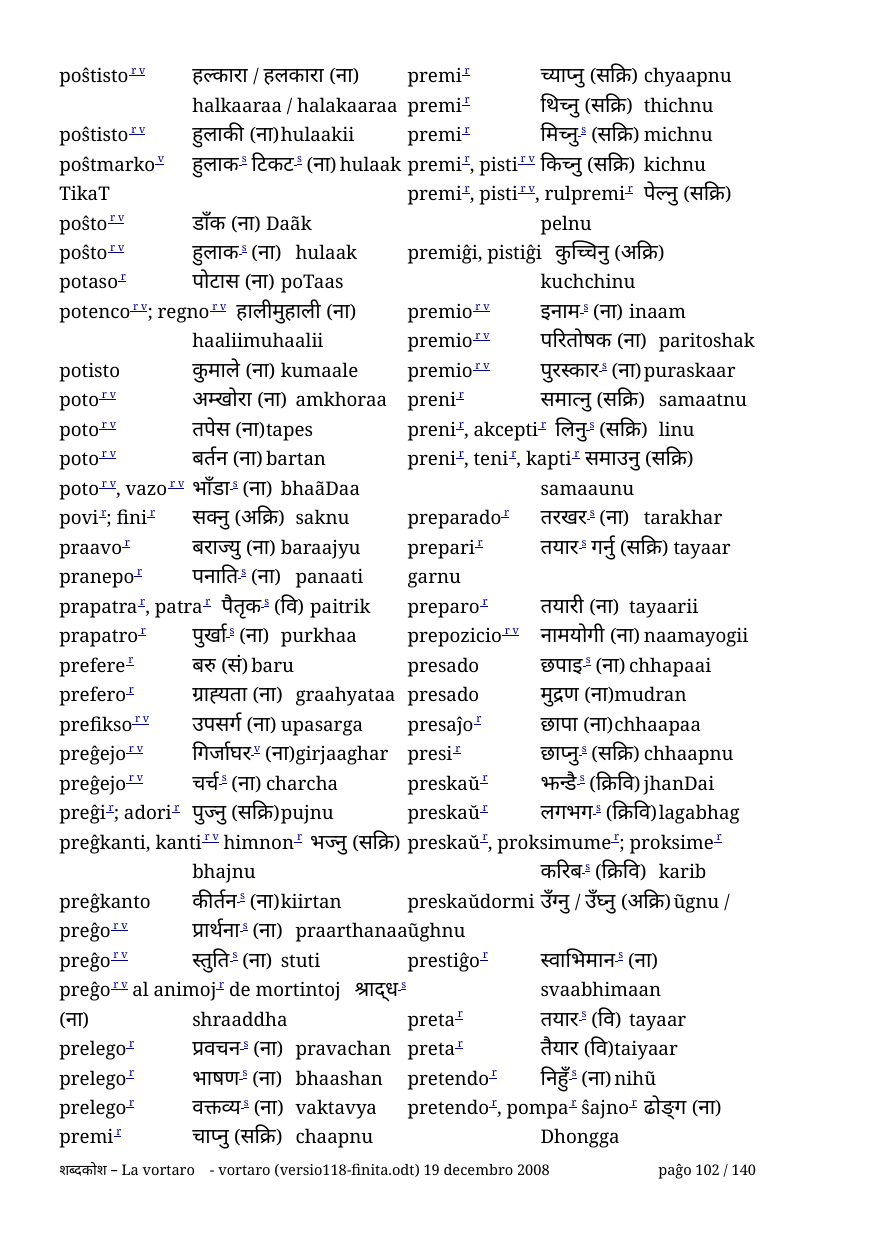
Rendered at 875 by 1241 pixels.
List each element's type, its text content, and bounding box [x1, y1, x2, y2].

text preĝejo r v गिर्जाघर v (ना) girjaaghar [59, 737, 407, 767]
text prelego r भाषण s (ना) bhaashan [59, 1061, 407, 1091]
text premio r v परितोषक (ना) paritoshak [407, 324, 756, 354]
text poto r v, vazo r v भाँडा s (ना) bhaãDaa [59, 472, 407, 501]
text pretendo r, pompa r ŝajno r ढोङ्ग (ना) Dhongga [407, 1091, 756, 1150]
text preparado r तरखर s (ना) tarakhar [407, 501, 756, 531]
text prestiĝo r स्वाभिमान s (ना) svaabhimaan [407, 943, 756, 1002]
text poŝto r v डाँक (ना) Daãk [59, 206, 407, 236]
text preĝejo r v चर्च s (ना) charcha [59, 767, 407, 796]
text povi r; fini r सक्नु (अक्रि) saknu [59, 501, 407, 531]
text preĝkanti, kanti r v himnon r भज्नु (सक्रि) bhajnu [59, 826, 407, 884]
text premiĝi, pistiĝi कुच्चिनु (अक्रि) kuchchinu [407, 236, 756, 295]
text prefero r ग्राह्यता (ना) graahyataa [59, 678, 407, 708]
text premi r, pisti r v, rulpremi r पेल्नु (सक्रि) pelnu [407, 177, 756, 236]
text preskaŭ r लगभग s (क्रिवि) lagabhag [407, 796, 756, 826]
text prepozicio r v नामयोगी (ना) naamayogii [407, 619, 756, 649]
text preĝi r; adori r पुज्नु (सक्रि) pujnu [59, 796, 407, 826]
text prefikso r v उपसर्ग (ना) upasarga [59, 708, 407, 737]
text pretendo r निहुँ s (ना) nihũ [407, 1061, 756, 1091]
text prefere r बरु (सं) baru [59, 649, 407, 678]
text preĝo r v प्रार्थना s (ना) praarthanaa [59, 914, 407, 943]
text poto r v अम्खोरा (ना) amkhoraa [59, 383, 407, 413]
text poŝtisto r v हल्कारा / हलकारा (ना) halkaaraa / halakaaraa [59, 59, 407, 118]
text potisto कुमाले (ना) kumaale [59, 354, 407, 383]
text preskaŭdormi उँग्नु / उँघ्नु (अक्रि) ũgnu / ũghnu [407, 884, 756, 943]
text presado छपाइ s (ना) chhapaai [407, 649, 756, 678]
text potenco r v; regno r v हालीमुहाली (ना) haaliimuhaalii [59, 295, 407, 354]
text poto r v बर्तन (ना) bartan [59, 442, 407, 472]
text presaĵo r छापा (ना) chhaapaa [407, 708, 756, 737]
text prapatro r पुर्खा s (ना) purkhaa [59, 619, 407, 649]
text preni r, teni r, kapti r समाउनु (सक्रि) samaaunu [407, 442, 756, 501]
text preĝkanto कीर्तन s (ना) kiirtan [59, 884, 407, 914]
text preĝo r v स्तुति s (ना) stuti [59, 943, 407, 973]
text poŝtmarko v हुलाक s टिकट s (ना) hulaak TikaT [59, 147, 407, 206]
text preni r, akcepti r लिनु s (सक्रि) linu [407, 413, 756, 442]
text premio r v पुरस्कार s (ना) puraskaar [407, 354, 756, 383]
text poto r v तपेस (ना) tapes [59, 413, 407, 442]
text presado मुद्रण (ना) mudran [407, 678, 756, 708]
text prapatra r, patra r पैतृक s (वि) paitrik [59, 590, 407, 619]
text poŝtisto r v हुलाकी (ना) hulaakii [59, 118, 407, 147]
text poŝto r v हुलाक s (ना) hulaak [59, 236, 407, 265]
text premi r, pisti r v किच्नु (सक्रि) kichnu [407, 147, 756, 177]
text preskaŭ r, proksimume r; proksime r करिब s (क्रिवि) karib [407, 826, 756, 884]
text premi r च्याप्नु (सक्रि) chyaapnu [407, 59, 756, 88]
text premi r मिच्नु s (सक्रि) michnu [407, 118, 756, 147]
text presi r छाप्नु s (सक्रि) chhaapnu [407, 737, 756, 767]
text preskaŭ r झन्डै s (क्रिवि) jhanDai [407, 767, 756, 796]
text preta r तैयार (वि) taiyaar [407, 1032, 756, 1061]
text preni r समात्‍नु (सक्रि) samaatnu [407, 383, 756, 413]
text preta r तयार s (वि) tayaar [407, 1002, 756, 1032]
text potaso r पोटास (ना) poTaas [59, 265, 407, 295]
text praavo r बराज्यु (ना) baraajyu [59, 531, 407, 560]
text prelego r वक्तव्य s (ना) vaktavya [59, 1091, 407, 1120]
text premi r चाप्नु (सक्रि) chaapnu [59, 1120, 407, 1150]
text premio r v इनाम s (ना) inaam [407, 295, 756, 324]
text preĝo r v al animoj r de mortintoj श्राद्ध s (ना) shraaddha [59, 973, 407, 1032]
text prepari r तयार s गर्नु (सक्रि) tayaar garnu [407, 531, 756, 590]
text pranepo r पनाति s (ना) panaati [59, 560, 407, 590]
text preparo r तयारी (ना) tayaarii [407, 590, 756, 619]
text prelego r प्रवचन s (ना) pravachan [59, 1032, 407, 1061]
text premi r थिच्नु (सक्रि) thichnu [407, 88, 756, 118]
